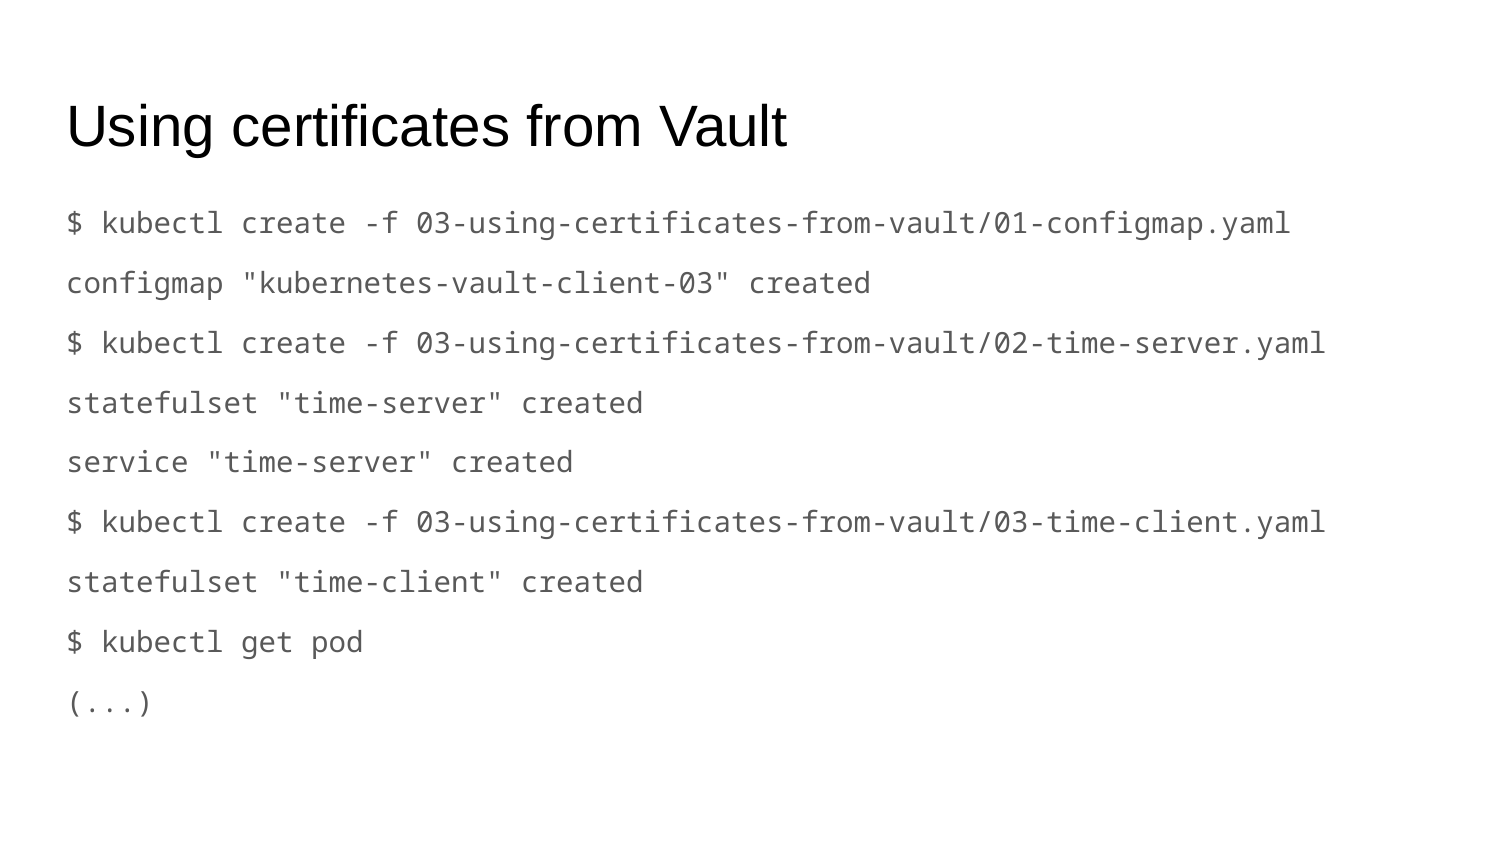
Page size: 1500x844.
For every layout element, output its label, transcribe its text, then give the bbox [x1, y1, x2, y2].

title Using certificates from Vault [51, 72, 1449, 167]
list $ kubectl create -f 03-using-certificates-from-vault/01-configmap.yaml configmap "kubernetes-vault-client-03" created $ kubectl create -f 03-using-certificates-from-vault/02-time-server.yaml statefulset "time-server" created service "time-server" created $ kubectl create -f 03-using-certificates-from-vault/03-time-client.yaml statefulset "time-client" created $ kubectl get pod (...) [51, 189, 1449, 750]
